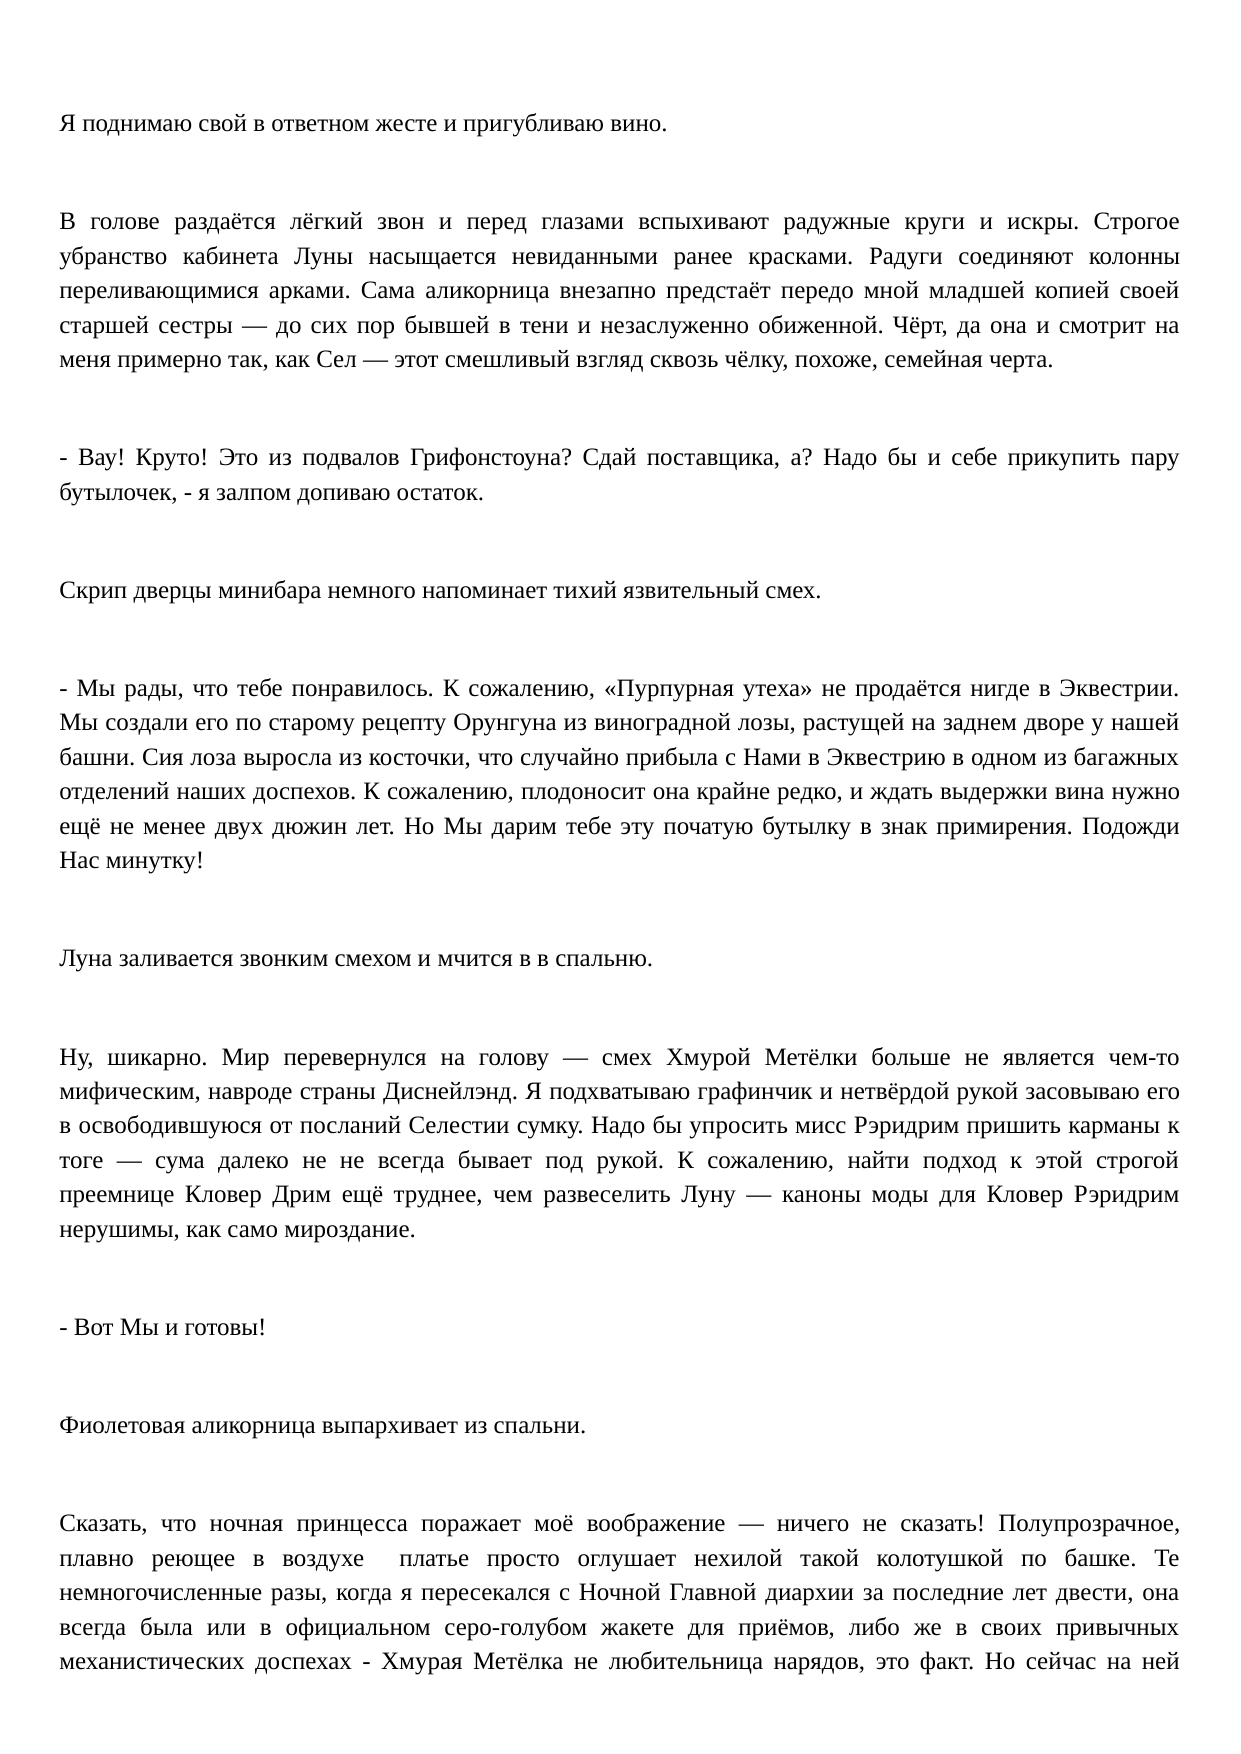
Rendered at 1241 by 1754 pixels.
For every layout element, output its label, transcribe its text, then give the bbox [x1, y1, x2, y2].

text Ну, шикарно. Мир перевернулся на голову — смех Хмурой Метёлки больше не является чем-то мифическим, навроде страны Диснейлэнд. Я подхватываю графинчик и нетвёрдой рукой засовываю его в освободившуюся от посланий Селестии сумку. Надо бы упросить мисс Рэридрим пришить карманы к тоге — сума далеко не не всегда бывает под рукой. К сожалению, найти подход к этой строгой преемнице Кловер Дрим ещё труднее, чем развеселить Луну — каноны моды для Кловер Рэридрим нерушимы, как само мироздание. [59, 1042, 1181, 1243]
text В голове раздаётся лёгкий звон и перед глазами вспыхивают радужные круги и искры. Строгое убранство кабинета Луны насыщается невиданными ранее красками. Радуги соединяют колонны переливающимися арками. Сама аликорница внезапно предстаёт передо мной младшей копией своей старшей сестры — до сих пор бывшей в тени и незаслуженно обиженной. Чёрт, да она и смотрит на меня примерно так, как Сел — этот смешливый взгляд сквозь чёлку, похоже, семейная черта. [59, 206, 1181, 373]
text Я поднимаю свой в ответном жесте и пригубливаю вино. [59, 108, 1181, 137]
text Луна заливается звонким смехом и мчится в в спальню. [59, 943, 1181, 972]
text Фиолетовая аликорница выпархивает из спальни. [59, 1410, 1181, 1439]
text - Мы рады, что тебе понравилось. К сожалению, «Пурпурная утеха» не продаётся нигде в Эквестрии. Мы создали его по старому рецепту Орунгуна из виноградной лозы, растущей на заднем дворе у нашей башни. Сия лоза выросла из косточки, что случайно прибыла с Нами в Эквестрию в одном из багажных отделений наших доспехов. К сожалению, плодоносит она крайне редко, и ждать выдержки вина нужно ещё не менее двух дюжин лет. Но Мы дарим тебе эту початую бутылку в знак примирения. Подожди Нас минутку! [59, 673, 1181, 874]
text - Вот Мы и готовы! [59, 1312, 1181, 1341]
text Скрип дверцы минибара немного напоминает тихий язвительный смех. [59, 575, 1181, 604]
text - Вау! Круто! Это из подвалов Грифонстоуна? Сдай поставщика, а? Надо бы и себе прикупить пару бутылочек, - я залпом допиваю остаток. [59, 442, 1181, 506]
text Сказать, что ночная принцесса поражает моё воображение — ничего не сказать! Полупрозрачное, плавно реющее в воздухе платье просто оглушает нехилой такой колотушкой по башке. Те немногочисленные разы, когда я пересекался с Ночной Главной диархии за последние лет двести, она всегда была или в официальном серо-голубом жакете для приёмов, либо же в своих привычных механистических доспехах - Хмурая Метёлка не любительница нарядов, это факт. Но сейчас на ней [59, 1508, 1181, 1675]
